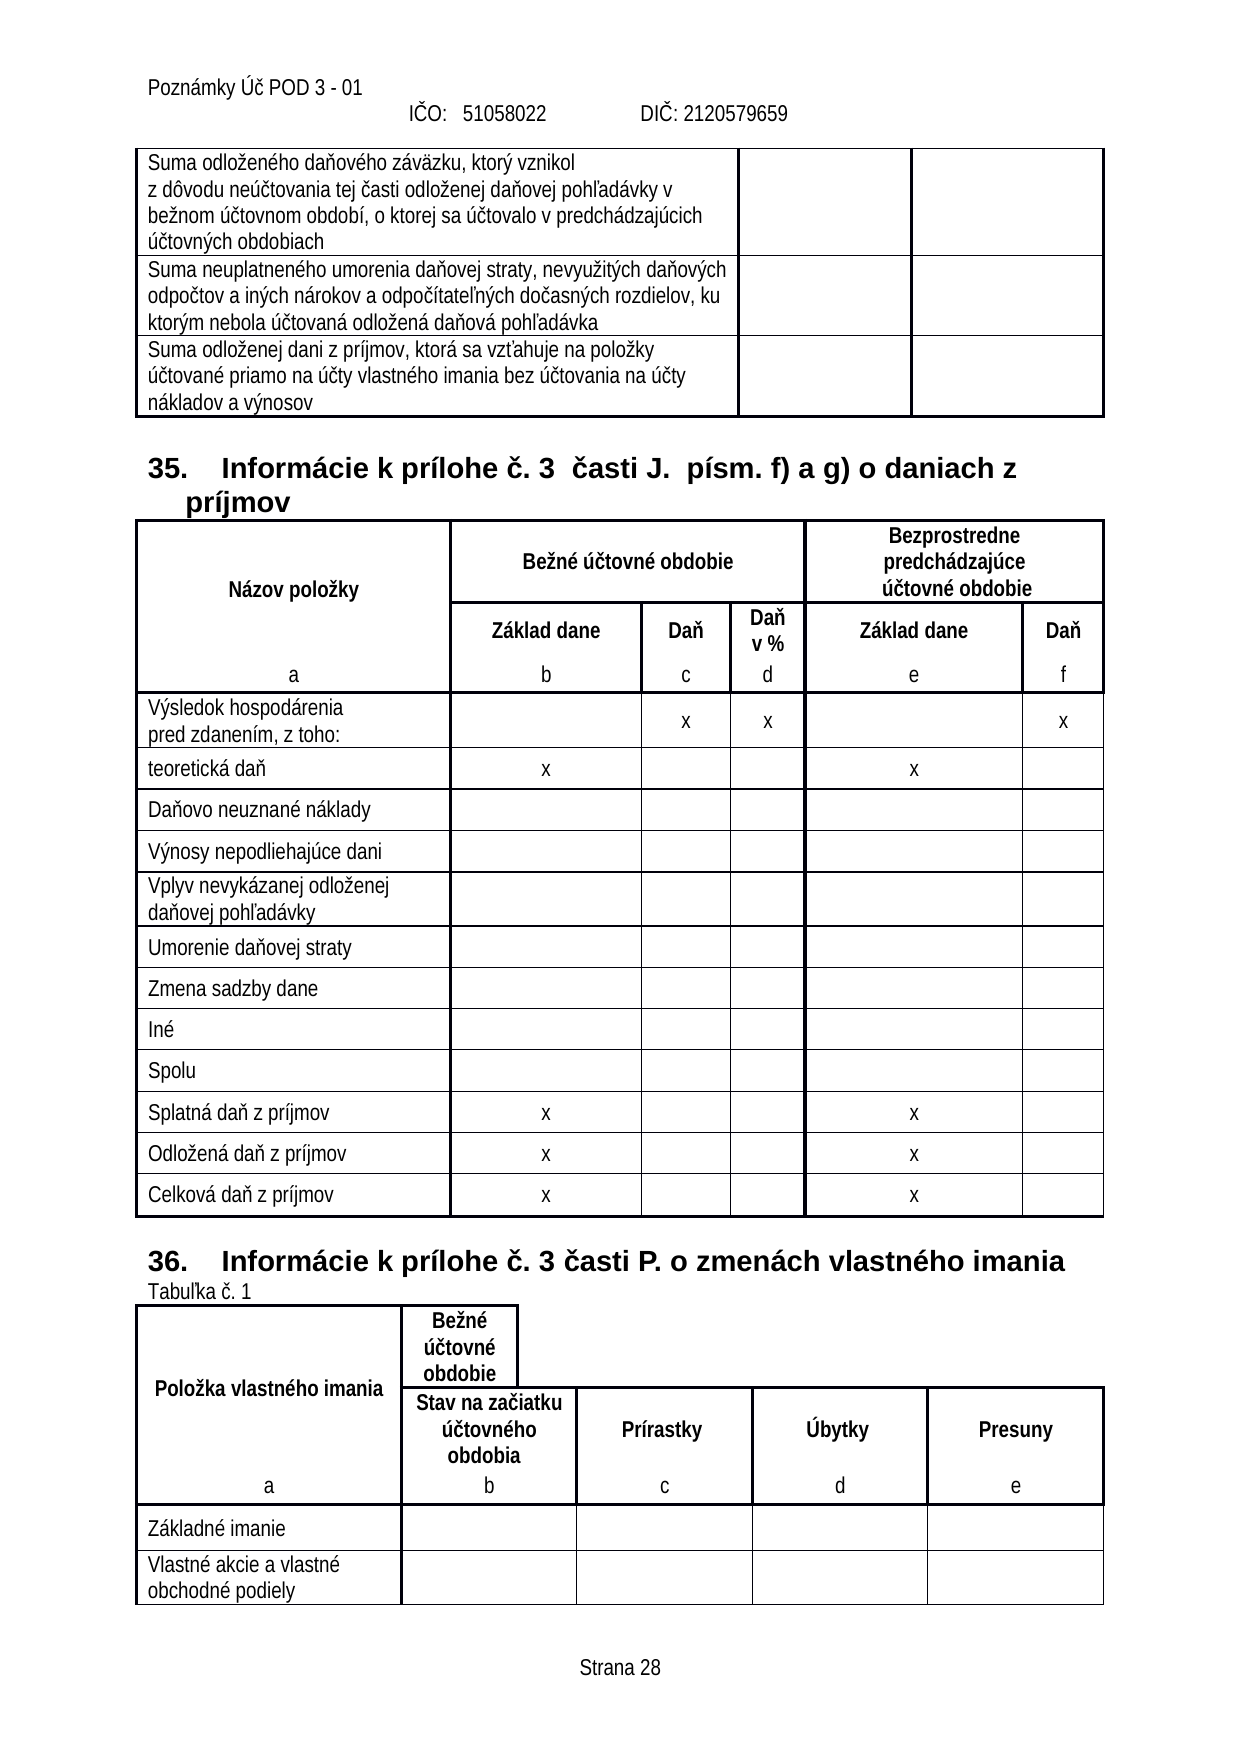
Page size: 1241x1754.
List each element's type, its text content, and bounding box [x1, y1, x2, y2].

table_cell x [807, 1174, 1022, 1215]
table_cell [642, 1174, 730, 1215]
table_cell [452, 968, 641, 1008]
table_cell c [643, 657, 729, 691]
table_cell [452, 1009, 641, 1049]
table_cell Daň [643, 604, 729, 657]
table_cell [452, 1050, 641, 1091]
table_cell [1023, 1009, 1103, 1049]
table_cell Stav na začiatku účtovného obdobia [403, 1389, 575, 1468]
table_cell [807, 694, 1022, 747]
table_cell d [754, 1469, 926, 1503]
table_cell [807, 790, 1022, 829]
table_cell [642, 790, 730, 829]
table_cell [731, 1133, 803, 1173]
table_cell [731, 790, 803, 829]
table_cell b [403, 1469, 575, 1503]
table_cell Spolu [138, 1050, 449, 1091]
table_cell [740, 336, 910, 415]
table_cell x [1023, 694, 1103, 747]
table_cell [1023, 1092, 1103, 1132]
table_cell [807, 831, 1022, 871]
table_cell x [642, 694, 730, 747]
table_cell [1023, 748, 1103, 788]
table_cell f [1024, 657, 1102, 691]
table_cell [731, 1009, 803, 1049]
table_cell [1023, 831, 1103, 871]
table_cell Presuny [929, 1389, 1102, 1468]
table_cell [1023, 1133, 1103, 1173]
table_cell Suma odloženého daňového záväzku, ktorý vznikol z dôvodu neúčtovania tej časti odloženej daňovej pohľadávky v bežnom účtovnom období, o ktorej sa účtovalo v predchádzajúcich účtovných obdobiach [138, 149, 737, 255]
table_cell [928, 1506, 1103, 1550]
table_cell [642, 1009, 730, 1049]
table_header Položka vlastného imania [138, 1307, 400, 1468]
table_cell x [452, 1174, 641, 1215]
table_cell Celková daň z príjmov [138, 1174, 449, 1215]
table_cell [403, 1506, 576, 1550]
table_cell Prírastky [578, 1389, 751, 1468]
table_cell [642, 873, 730, 925]
table_cell [642, 927, 730, 967]
table_cell [1023, 873, 1103, 925]
table_cell Základ dane [452, 604, 640, 657]
table_cell [807, 968, 1022, 1008]
table_cell [403, 1551, 576, 1604]
table_cell x [807, 1092, 1022, 1132]
table_cell x [452, 1133, 641, 1173]
table_cell [731, 748, 803, 788]
table_cell x [452, 748, 641, 788]
table_cell [1023, 927, 1103, 967]
table_cell Splatná daň z príjmov [138, 1092, 449, 1132]
table_cell [577, 1551, 752, 1604]
table_cell Odložená daň z príjmov [138, 1133, 449, 1173]
table_cell e [807, 657, 1021, 691]
table_cell [913, 256, 1102, 335]
table_cell [807, 1009, 1022, 1049]
table_cell [642, 831, 730, 871]
table_cell a [138, 657, 449, 691]
table_cell Úbytky [754, 1389, 926, 1468]
table_cell Vlastné akcie a vlastné obchodné podiely [138, 1551, 400, 1604]
table_cell [642, 1092, 730, 1132]
table_cell Výnosy nepodliehajúce dani [138, 831, 449, 871]
table_cell [807, 927, 1022, 967]
table_cell [452, 831, 641, 871]
table_cell b [452, 657, 640, 691]
table_cell [753, 1551, 927, 1604]
title Informácie k prílohe č. 3 časti P. o zmenách vlastného imania [148, 1244, 1092, 1278]
table_cell [731, 927, 803, 967]
table_cell x [807, 748, 1022, 788]
table_cell [1023, 968, 1103, 1008]
table_cell [452, 790, 641, 829]
table_cell Výsledok hospodárenia pred zdanením, z toho: [138, 694, 449, 747]
table_cell Základ dane [807, 604, 1021, 657]
table_cell Zmena sadzby dane [138, 968, 449, 1008]
table_cell [642, 748, 730, 788]
table_cell [731, 1050, 803, 1091]
table_cell [807, 1050, 1022, 1091]
table_cell [1023, 1050, 1103, 1091]
table_cell [642, 968, 730, 1008]
table_header Bezprostredne predchádzajúce účtovné obdobie [807, 522, 1102, 601]
table_cell [642, 1133, 730, 1173]
table_cell [731, 968, 803, 1008]
table_cell [452, 927, 641, 967]
table_cell x [807, 1133, 1022, 1173]
table_cell x [452, 1092, 641, 1132]
table_cell Umorenie daňovej straty [138, 927, 449, 967]
table_cell [731, 831, 803, 871]
text Tabuľka č. 1 [148, 1278, 1092, 1304]
title Informácie k prílohe č. 3 časti J. písm. f) a g) o daniach z príjmov [148, 452, 1092, 519]
table_header Bežné účtovné obdobie [403, 1307, 516, 1386]
table_cell [452, 873, 641, 925]
table_cell [642, 1050, 730, 1091]
table_cell [1023, 1174, 1103, 1215]
table_cell [753, 1506, 927, 1550]
table_header Názov položky [138, 522, 449, 657]
table_cell [577, 1506, 752, 1550]
table_cell [740, 256, 910, 335]
table_cell [731, 873, 803, 925]
table_cell teoretická daň [138, 748, 449, 788]
table_cell c [578, 1469, 751, 1503]
table_cell [928, 1551, 1103, 1604]
table_cell [452, 694, 641, 747]
table_cell [740, 149, 910, 255]
table_cell [1023, 790, 1103, 829]
table_header Bežné účtovné obdobie [452, 522, 803, 601]
table_cell [731, 1092, 803, 1132]
table_cell [913, 336, 1102, 415]
table_cell [731, 1174, 803, 1215]
table_cell Daň [1024, 604, 1102, 657]
table_cell Daň v % [732, 604, 803, 657]
table_cell Základné imanie [138, 1506, 400, 1550]
table_cell Iné [138, 1009, 449, 1049]
table_cell [913, 149, 1102, 255]
table_cell e [929, 1469, 1102, 1503]
table_cell Suma odloženej dani z príjmov, ktorá sa vzťahuje na položky účtované priamo na účty vlastného imania bez účtovania na účty nákladov a výnosov [138, 336, 737, 415]
table_cell Suma neuplatneného umorenia daňovej straty, nevyužitých daňových odpočtov a iných nárokov a odpočítateľných dočasných rozdielov, ku ktorým nebola účtovaná odložená daňová pohľadávka [138, 256, 737, 335]
table_cell Vplyv nevykázanej odloženej daňovej pohľadávky [138, 873, 449, 925]
table_cell x [731, 694, 803, 747]
table_cell a [138, 1469, 400, 1503]
table_cell [807, 873, 1022, 925]
table_cell d [732, 657, 803, 691]
table_cell Daňovo neuznané náklady [138, 790, 449, 829]
